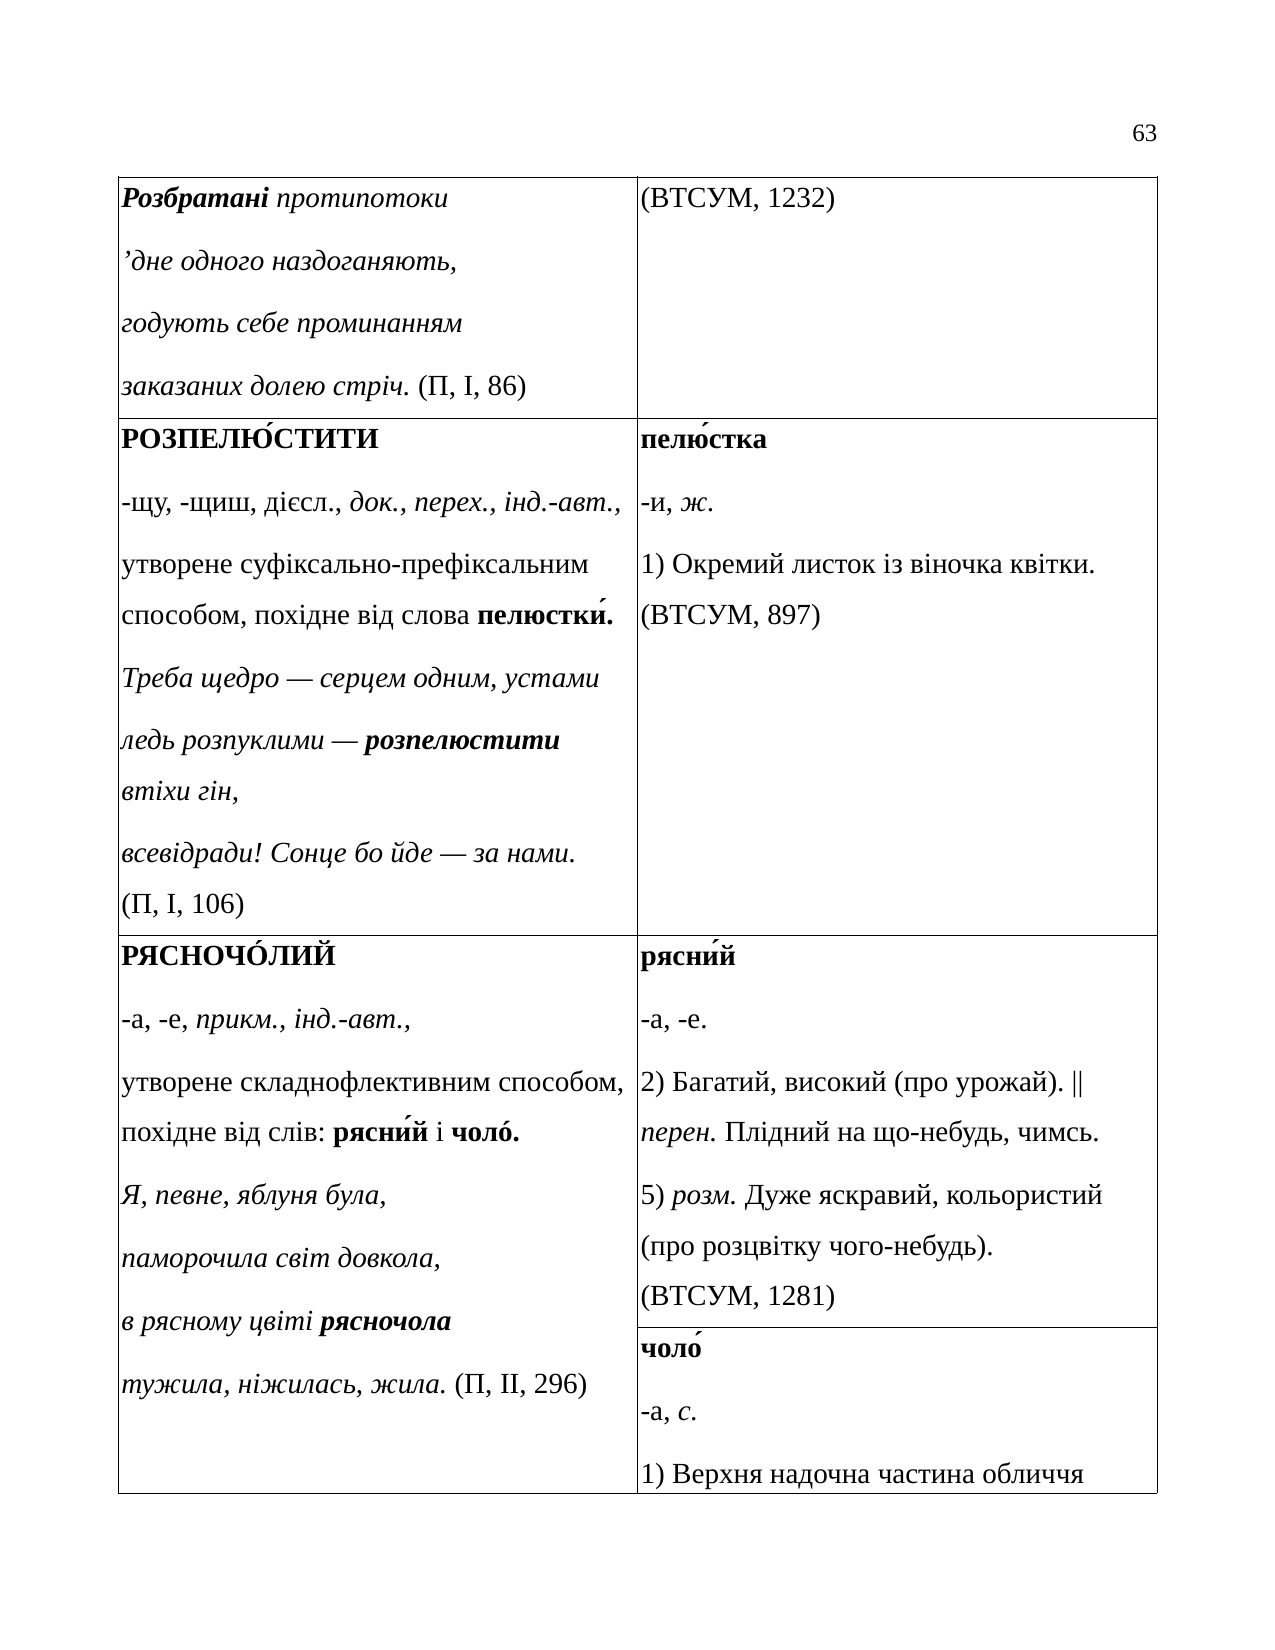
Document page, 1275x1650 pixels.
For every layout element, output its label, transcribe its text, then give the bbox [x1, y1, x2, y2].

table_cell пелю́стка -и, ж. 1) Окремий листок із віночка квітки. (ВТСУМ, 897) [638, 419, 1157, 935]
table_cell РОЗПЕЛЮ́СТИТИ -щу, -щиш, дієсл., док., перех., інд.-авт., утворене суфіксально-префіксальним способом, похідне від слова пелюстки́. Треба щедро — серцем одним, устами ледь розпуклими — розпелюстити втіхи гін, всевідради! Сонце бо йде — за нами. (П, І, 106) [119, 419, 637, 935]
table_cell РЯСНОЧÓЛИЙ -а, -е, прикм., інд.-авт., утворене складнофлективним способом, похідне від слів: рясни́й і чолó. Я, певне, яблуня була, паморочила світ довкола, в рясному цвіті рясночола тужила, ніжилась, жила. (П, ІІ, 296) [119, 936, 637, 1493]
table_cell Розбратані протипотоки ’дне одного наздоганяють, годують себе проминанням заказаних долею стріч. (П, І, 86) [119, 178, 637, 417]
table_cell (ВТСУМ, 1232) [638, 178, 1157, 417]
table_cell чоло́ -а, с. 1) Верхня надочна частина обличчя [638, 1328, 1157, 1493]
table_cell рясни́й -а, -е. 2) Багатий, високий (про урожай). || перен. Плідний на що-небудь, чимсь. 5) розм. Дуже яскравий, кольористий (про розцвітку чого-небудь). (ВТСУМ, 1281) [638, 936, 1157, 1327]
